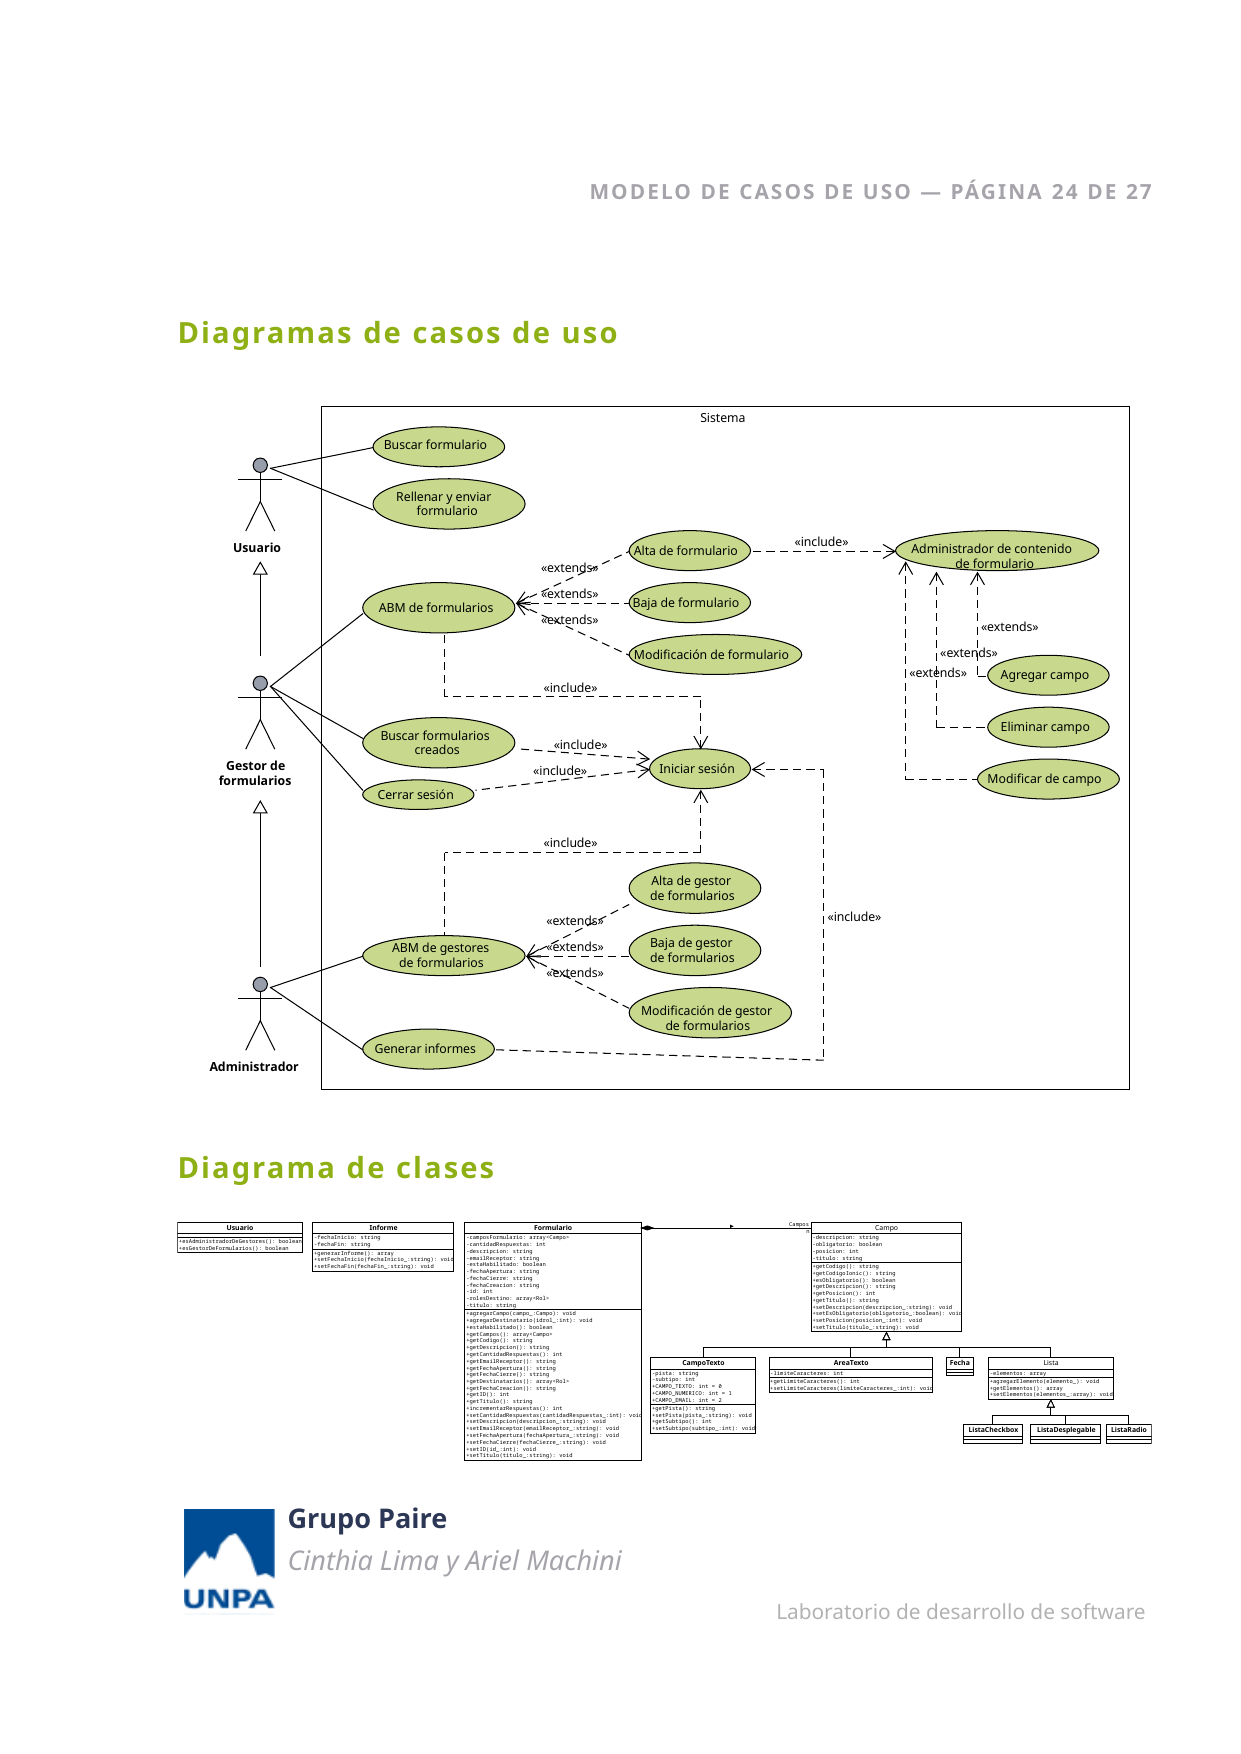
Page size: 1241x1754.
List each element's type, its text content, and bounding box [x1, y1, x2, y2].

subtitle Diagramas de casos de uso [177, 312, 1152, 352]
subtitle Diagrama de clases [177, 1147, 1152, 1187]
picture [184, 1509, 275, 1615]
